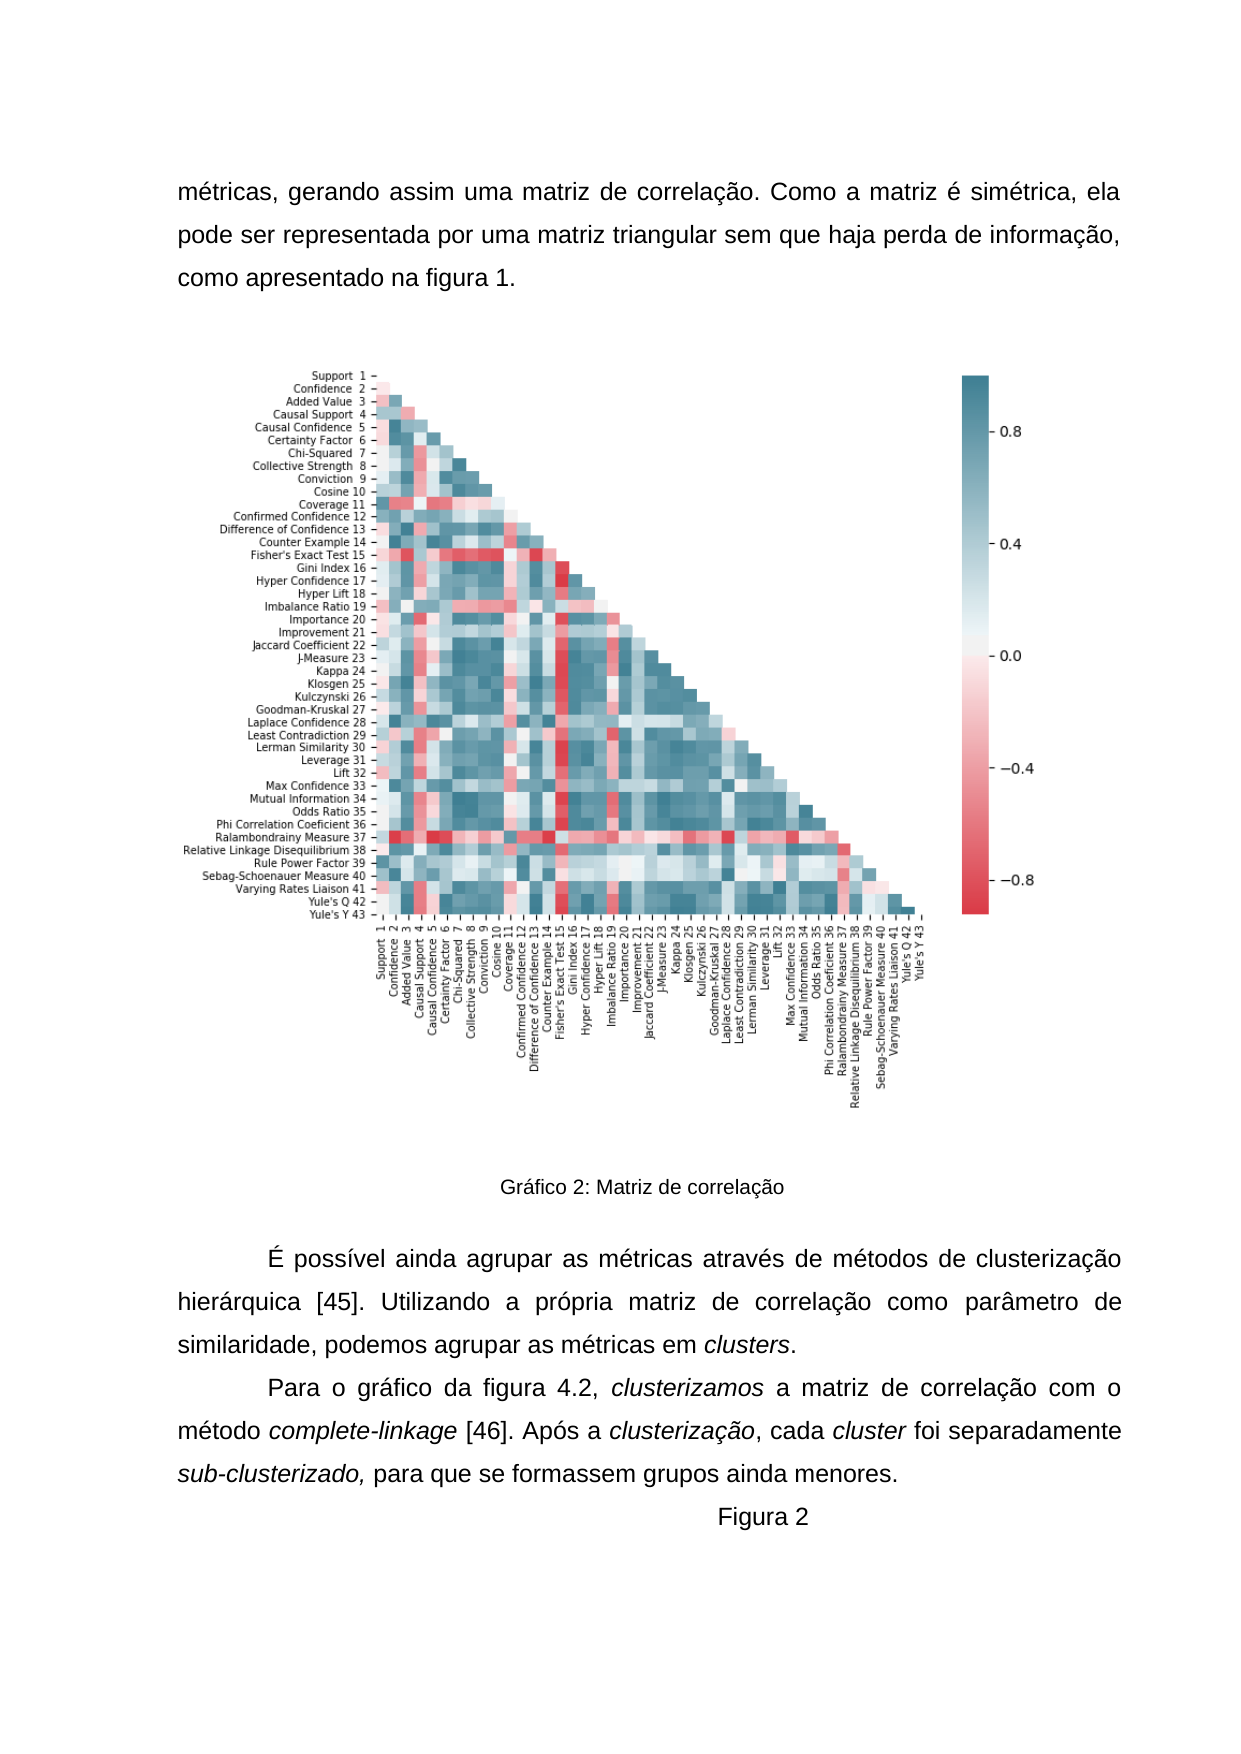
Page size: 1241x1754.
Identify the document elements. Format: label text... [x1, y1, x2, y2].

text métricas, gerando assim uma matriz de correlação. Como a matriz é simétrica, ela pode ser representada por uma matriz triangular sem que haja perda de informação, como apresentado na figura 1. [177, 177, 1122, 292]
text Para o gráfico da figura 4.2, clusterizamos a matriz de correlação com o método complete-linkage [46]. Após a clusterização, cada cluster foi separadamente sub-clusterizado, para que se formassem grupos ainda menores. Figura 2 [177, 1373, 1122, 1531]
text Gráfico 2: Matriz de correlação [183, 1175, 1101, 1199]
picture [182, 367, 1065, 1114]
text É possível ainda agrupar as métricas através de métodos de clusterização hierárquica [45]. Utilizando a própria matriz de correlação como parâmetro de similaridade, podemos agrupar as métricas em clusters. [177, 343, 1122, 1359]
